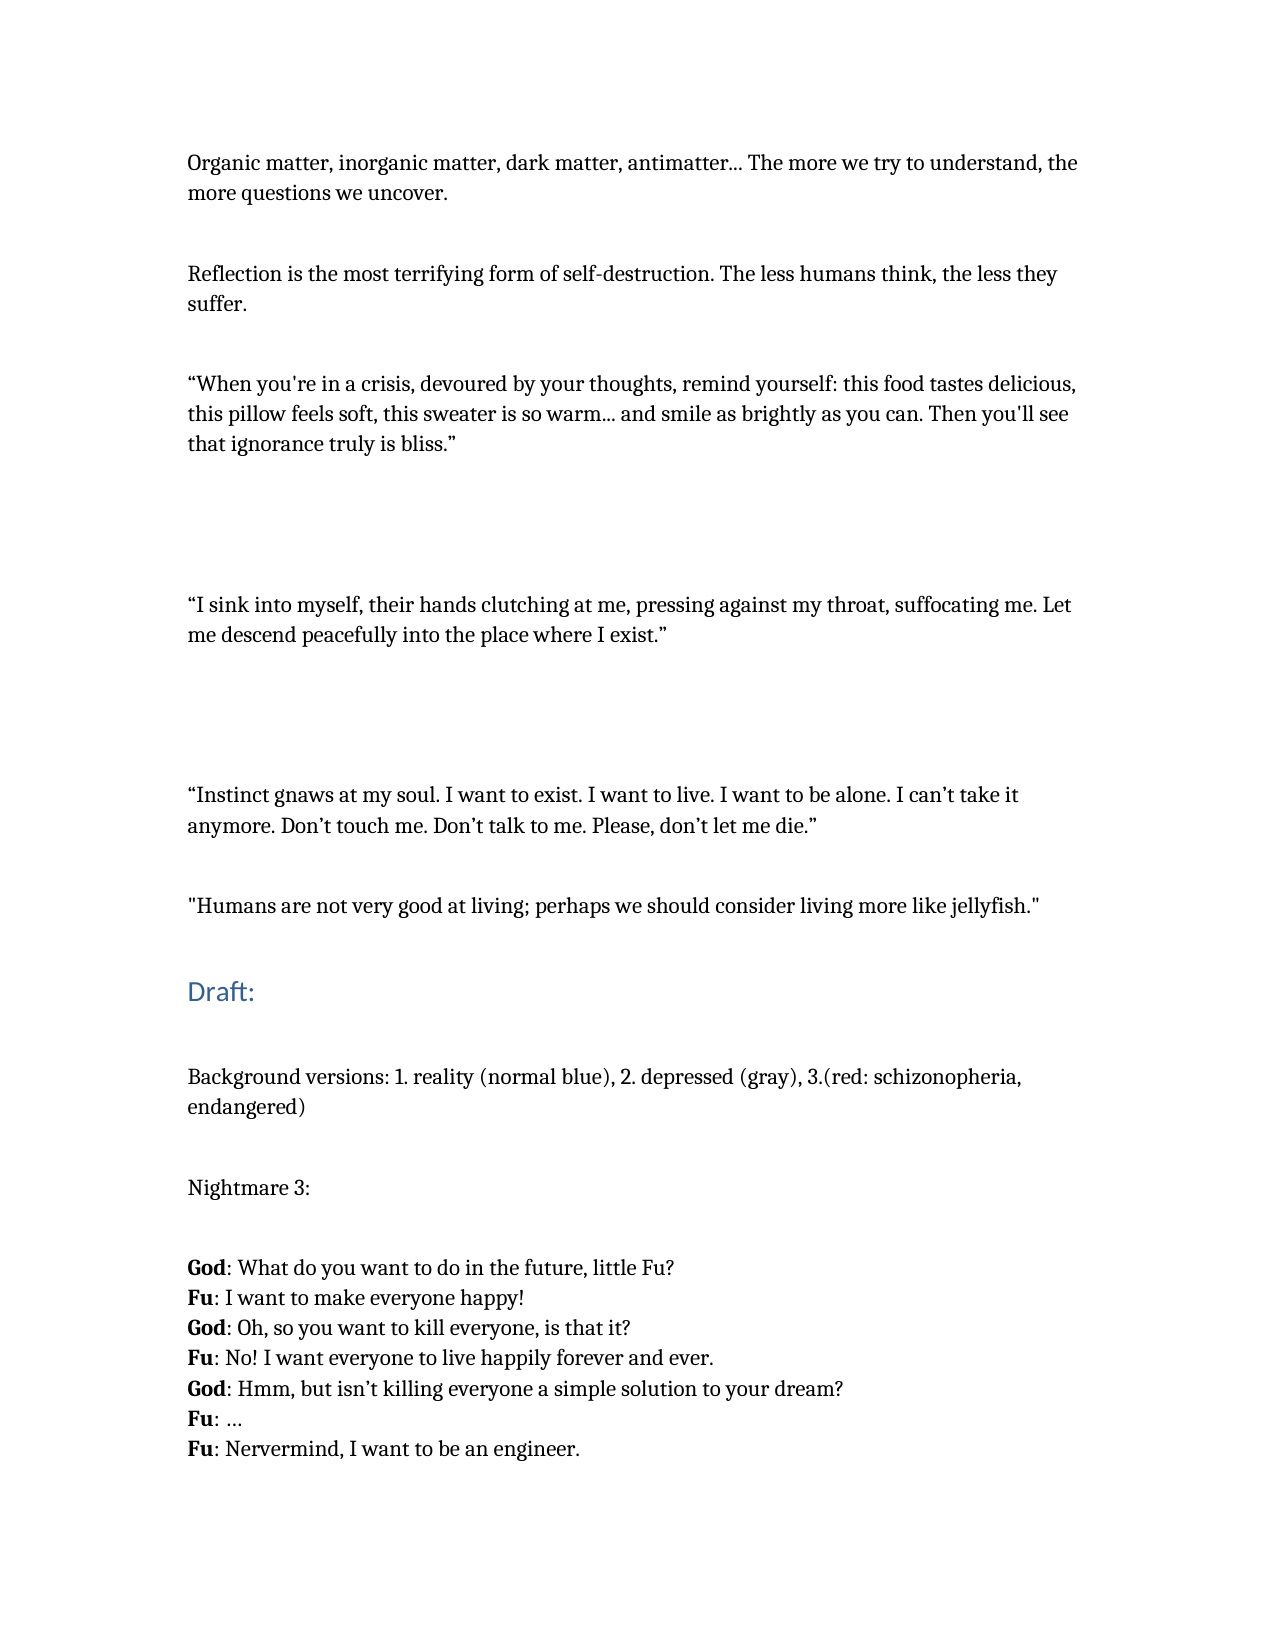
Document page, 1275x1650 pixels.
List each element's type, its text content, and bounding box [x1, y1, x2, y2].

text Nightmare 3: [187, 1174, 1087, 1201]
text Background versions: 1. reality (normal blue), 2. depressed (gray), 3.(red: schizonopheria, endangered) [187, 1064, 1087, 1120]
text God: What do you want to do in the future, little Fu? Fu: I want to make everyone happy! God: Oh, so you want to kill everyone, is that it? Fu: No! I want everyone to live happily forever and ever. God: Hmm, but isn’t killing everyone a simple solution to your dream? Fu: … Fu: Nervermind, I want to be an engineer. [187, 1254, 1087, 1462]
text “Instinct gnaws at my soul. I want to exist. I want to live. I want to be alone. I can’t take it anymore. Don’t touch me. Don’t talk to me. Please, don’t let me die.” [187, 782, 1087, 839]
text "Humans are not very good at living; perhaps we should consider living more like jellyfish." [187, 893, 1087, 919]
text “When you're in a crisis, devoured by your thoughts, remind yourself: this food tastes delicious, this pillow feels soft, this sweater is so warm... and smile as brightly as you can. Then you'll see that ignorance truly is bliss.” [187, 371, 1087, 458]
text “I sink into myself, their hands clutching at me, pressing against my throat, suffocating me. Let me descend peacefully into the place where I exist.” [187, 592, 1087, 648]
text Organic matter, inorganic matter, dark matter, antimatter... The more we try to understand, the more questions we uncover. [187, 150, 1087, 207]
text Reflection is the most terrifying form of self-destruction. The less humans think, the less they suffer. [187, 260, 1087, 317]
subtitle Draft: [187, 973, 1087, 1008]
